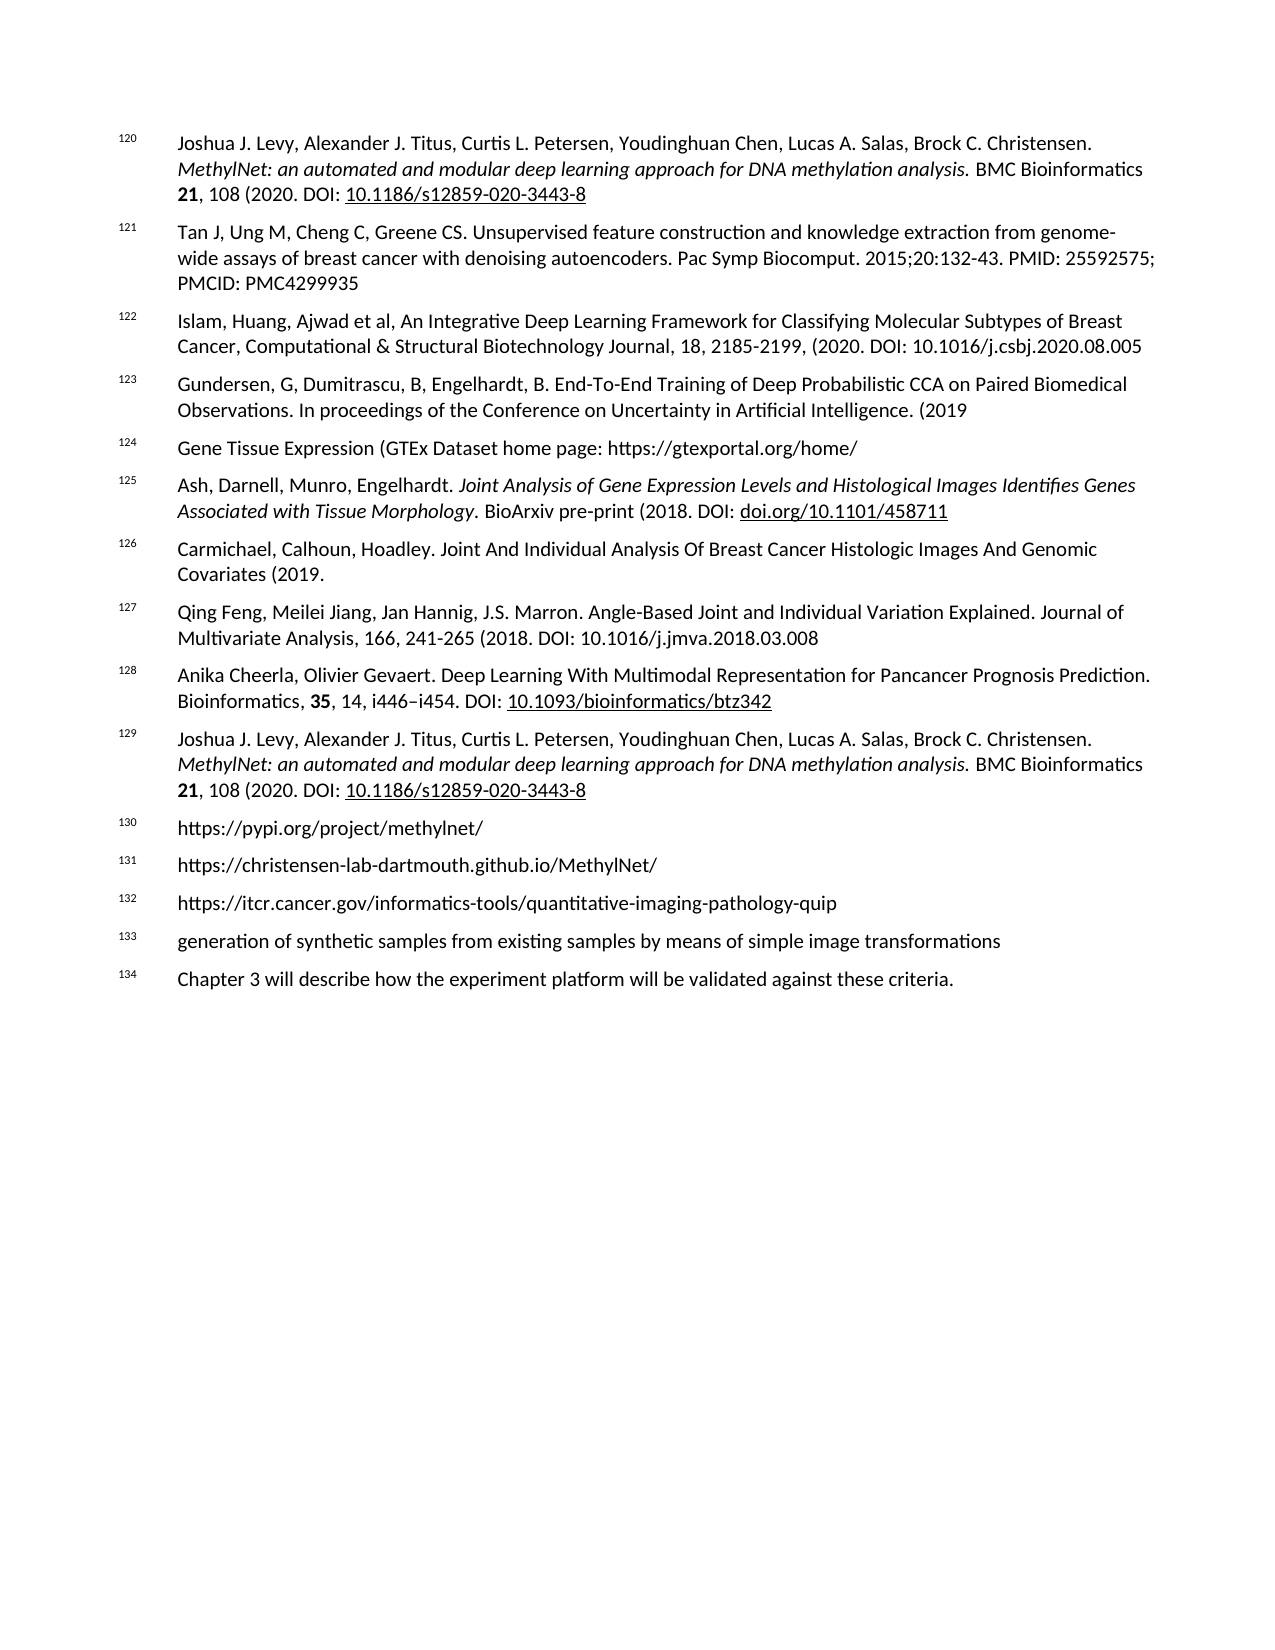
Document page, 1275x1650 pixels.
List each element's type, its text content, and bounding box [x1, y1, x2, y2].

text Chapter 3 will describe how the experiment platform will be validated against these criteria. [118, 966, 1157, 992]
text https://christensen-lab-dartmouth.github.io/MethylNet/ [118, 853, 1157, 878]
text Joshua J. Levy, Alexander J. Titus, Curtis L. Petersen, Youdinghuan Chen, Lucas A. Salas, Brock C. Christensen. MethylNet: an automated and modular deep learning approach for DNA methylation analysis. BMC Bioinformatics 21, 108 (2020. DOI: 10.1186/s12859-020-3443-8 [118, 726, 1157, 802]
text Gene Tissue Expression (GTEx Dataset home page: https://gtexportal.org/home/ [118, 435, 1157, 460]
text https://itcr.cancer.gov/informatics-tools/quantitative-imaging-pathology-quip [118, 891, 1157, 916]
text https://pypi.org/project/methylnet/ [118, 815, 1157, 840]
text Joshua J. Levy, Alexander J. Titus, Curtis L. Petersen, Youdinghuan Chen, Lucas A. Salas, Brock C. Christensen. MethylNet: an automated and modular deep learning approach for DNA methylation analysis. BMC Bioinformatics 21, 108 (2020. DOI: 10.1186/s12859-020-3443-8 [118, 131, 1157, 207]
text Qing Feng, Meilei Jiang, Jan Hannig, J.S. Marron. Angle-Based Joint and Individual Variation Explained. Journal of Multivariate Analysis, 166, 241-265 (2018. DOI: 10.1016/j.jmva.2018.03.008 [118, 599, 1157, 650]
text Ash, Darnell, Munro, Engelhardt. Joint Analysis of Gene Expression Levels and Histological Images Identifies Genes Associated with Tissue Morphology. BioArxiv pre-print (2018. DOI: doi.org/10.1101/458711 [118, 473, 1157, 523]
text Tan J, Ung M, Cheng C, Greene CS. Unsupervised feature construction and knowledge extraction from genome-wide assays of breast cancer with denoising autoencoders. Pac Symp Biocomput. 2015;20:132-43. PMID: 25592575; PMCID: PMC4299935 [118, 219, 1157, 296]
text generation of synthetic samples from existing samples by means of simple image transformations [118, 928, 1157, 954]
text Carmichael, Calhoun, Hoadley. Joint And Individual Analysis Of Breast Cancer Histologic Images And Genomic Covariates (2019. [118, 536, 1157, 587]
text Gundersen, G, Dumitrascu, B, Engelhardt, B. End-To-End Training of Deep Probabilistic CCA on Paired Biomedical Observations. In proceedings of the Conference on Uncertainty in Artificial Intelligence. (2019 [118, 371, 1157, 422]
text Anika Cheerla, Olivier Gevaert. Deep Learning With Multimodal Representation for Pancancer Prognosis Prediction. Bioinformatics, 35, 14, i446–i454. DOI: 10.1093/bioinformatics/btz342 [118, 663, 1157, 713]
text Islam, Huang, Ajwad et al, An Integrative Deep Learning Framework for Classifying Molecular Subtypes of Breast Cancer, Computational & Structural Biotechnology Journal, 18, 2185-2199, (2020. DOI: 10.1016/j.csbj.2020.08.005 [118, 308, 1157, 359]
